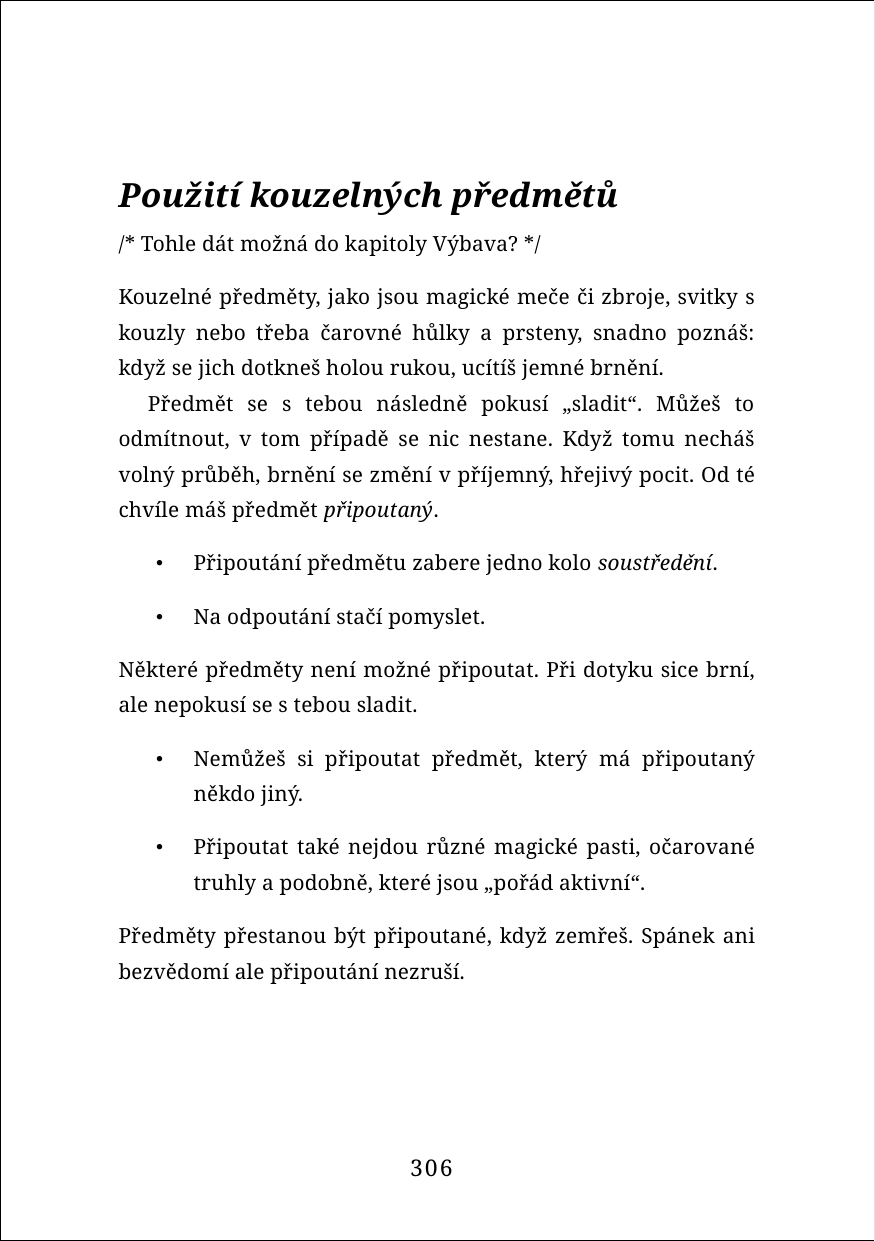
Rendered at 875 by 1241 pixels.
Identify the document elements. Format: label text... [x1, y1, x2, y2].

list Nemůžeš si připoutat předmět, který má připoutaný někdo jiný. [156, 744, 756, 808]
list Připoutání předmětu zabere jedno kolo soustředění. [156, 548, 756, 577]
text /* Tohle dát možná do kapitoly Výbava? */ [118, 229, 756, 257]
list Na odpoutání stačí pomyslet. [156, 602, 756, 630]
text Předměty přestanou být připoutané, když zemřeš. Spánek ani bezvědomí ale připoutání nezruší. [118, 921, 756, 985]
list Připoutat také nejdou různé magické pasti, očarované truhly a podobně, které jsou „pořád aktivní“. [156, 832, 756, 896]
text Kouzelné předměty, jako jsou magické meče či zbroje, svitky s kouzly nebo třeba čarovné hůlky a prsteny, snadno poznáš: když se jich dotkneš holou rukou, ucítíš jemné brnění. Předmět se s tebou následně pokusí „sladit“. Můžeš to odmítnout, v tom případě se nic nestane. Když tomu necháš volný průběh, brnění se změní v příjemný, hřejivý pocit. Od té chvíle máš předmět připoutaný. [118, 282, 756, 524]
subtitle Použití kouzelných předmětů [118, 172, 756, 217]
text Některé předměty není možné připoutat. Při dotyku sice brní, ale nepokusí se s tebou sladit. [118, 655, 756, 719]
